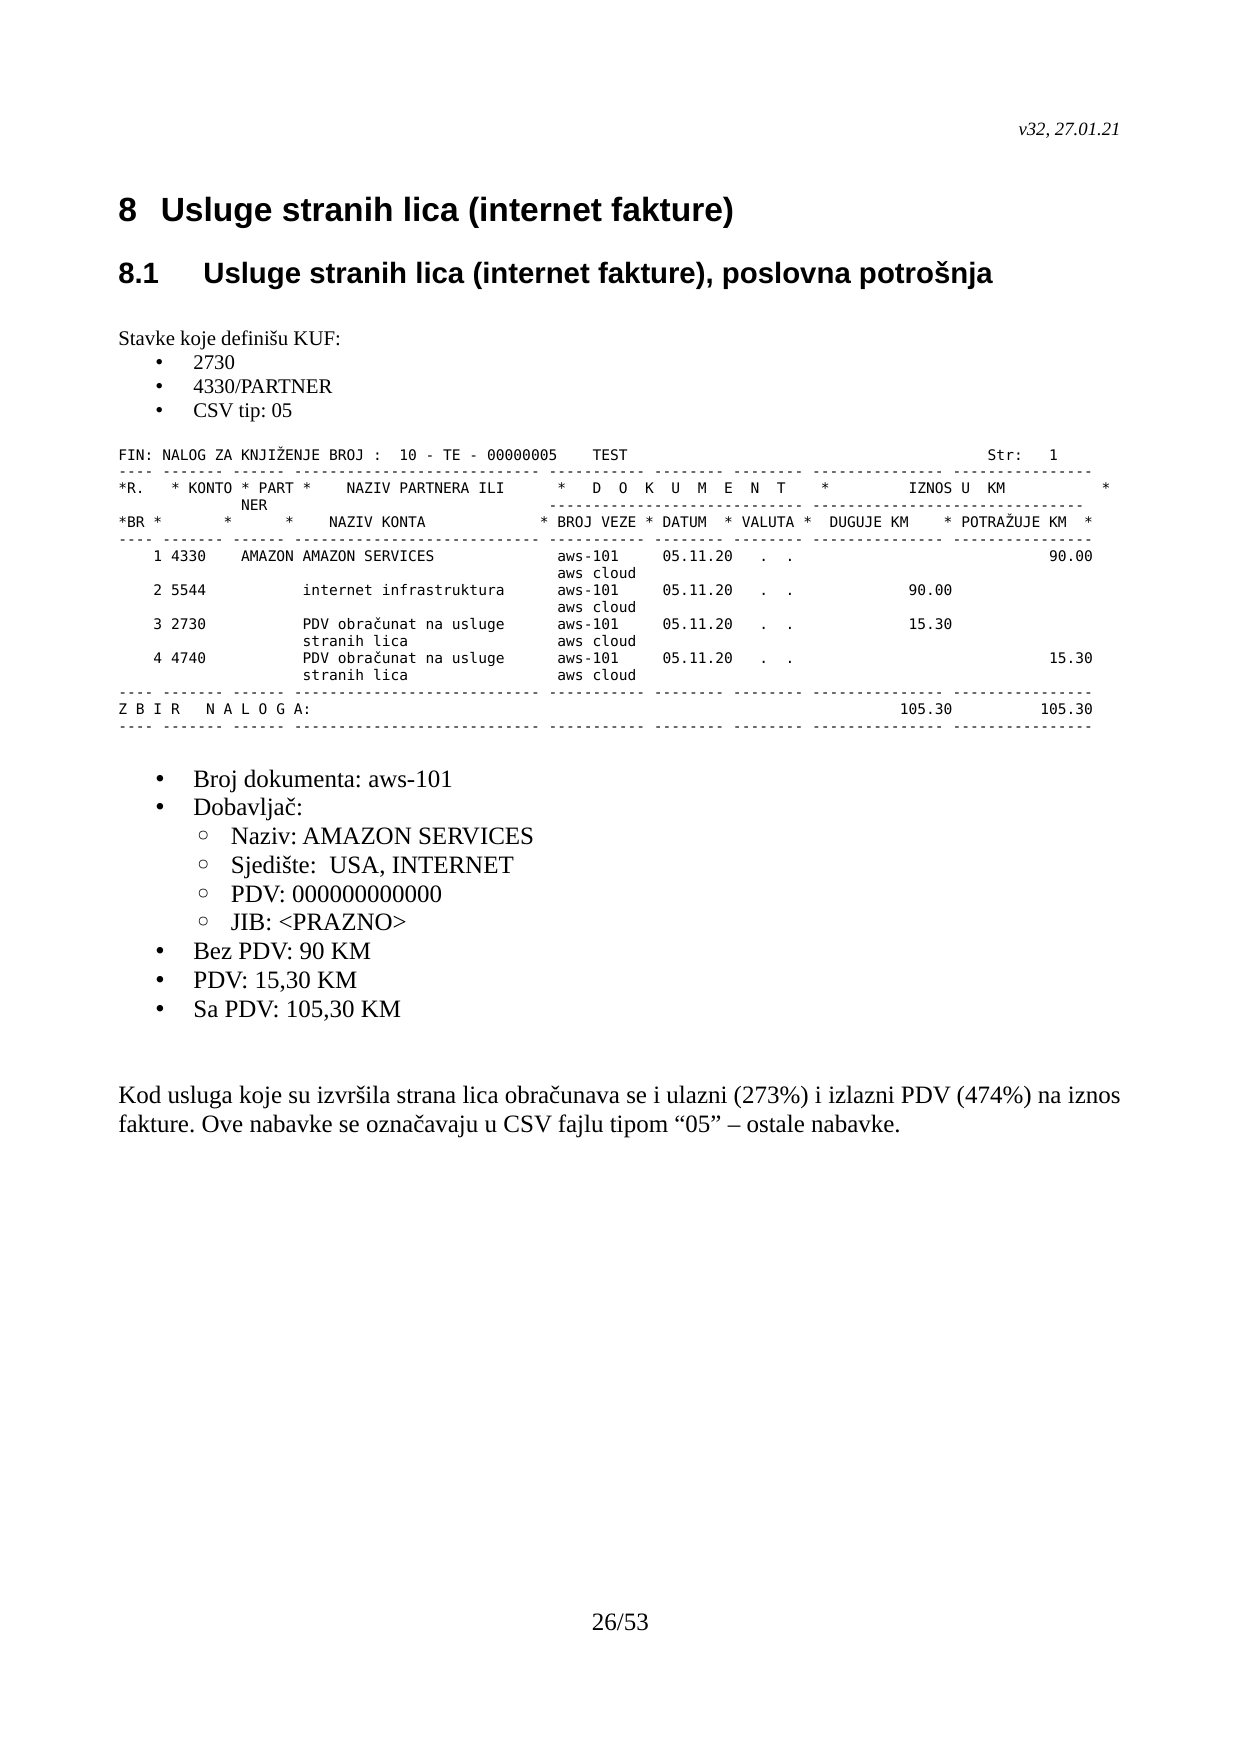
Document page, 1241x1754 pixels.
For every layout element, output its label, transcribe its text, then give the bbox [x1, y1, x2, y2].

list PDV: 15,30 KM [156, 965, 1122, 994]
text ---- ------- ------ ---------------------------- ----------- -------- -------- --------------- ---------------- [118, 718, 1122, 735]
text aws cloud [118, 565, 1122, 582]
text Kod usluga koje su izvršila strana lica obračunava se i ulazni (273%) i izlazni PDV (474%) na iznos fakture. Ove nabavke se označavaju u CSV fajlu tipom “05” – ostale nabavke. [118, 1080, 1122, 1137]
text 2 5544 internet infrastruktura aws-101 05.11.20 . . 90.00 [118, 582, 1122, 599]
text ---- ------- ------ ---------------------------- ----------- -------- -------- --------------- ---------------- [118, 463, 1122, 480]
text 3 2730 PDV obračunat na usluge aws-101 05.11.20 . . 15.30 [118, 616, 1122, 633]
list 2730 [156, 350, 1122, 374]
text aws cloud [118, 599, 1122, 616]
subtitle Usluge stranih lica (internet fakture), poslovna potrošnja [118, 256, 1122, 289]
list Sa PDV: 105,30 KM [156, 994, 1122, 1022]
text 1 4330 AMAZON AMAZON SERVICES aws-101 05.11.20 . . 90.00 [118, 548, 1122, 565]
list JIB: <PRAZNO> [193, 907, 1122, 936]
list Naziv: AMAZON SERVICES [193, 821, 1122, 850]
text FIN: NALOG ZA KNJIŽENJE BROJ : 10 - TE - 00000005 TEST Str: 1 [118, 446, 1122, 463]
subtitle Usluge stranih lica (internet fakture) [118, 190, 1122, 229]
list Broj dokumenta: aws-101 [156, 764, 1122, 792]
text Z B I R N A L O G A: 105.30 105.30 [118, 701, 1122, 718]
list CSV tip: 05 [156, 398, 1122, 422]
list Dobavljač: [156, 792, 1122, 821]
text Stavke koje definišu KUF: [118, 326, 1122, 350]
text NER ----------------------------- ------------------------------- [118, 497, 1122, 514]
list Sjedište: USA, INTERNET [193, 850, 1122, 879]
list 4330/PARTNER [156, 374, 1122, 398]
list Bez PDV: 90 KM [156, 936, 1122, 965]
text stranih lica aws cloud [118, 633, 1122, 650]
text *BR * * * NAZIV KONTA * BROJ VEZE * DATUM * VALUTA * DUGUJE KM * POTRAŽUJE KM * [118, 514, 1122, 531]
list PDV: 000000000000 [193, 879, 1122, 907]
text 4 4740 PDV obračunat na usluge aws-101 05.11.20 . . 15.30 [118, 650, 1122, 667]
text ---- ------- ------ ---------------------------- ----------- -------- -------- --------------- ---------------- [118, 531, 1122, 548]
text stranih lica aws cloud [118, 667, 1122, 684]
text ---- ------- ------ ---------------------------- ----------- -------- -------- --------------- ---------------- [118, 684, 1122, 701]
text *R. * KONTO * PART * NAZIV PARTNERA ILI * D O K U M E N T * IZNOS U KM * [118, 480, 1122, 497]
